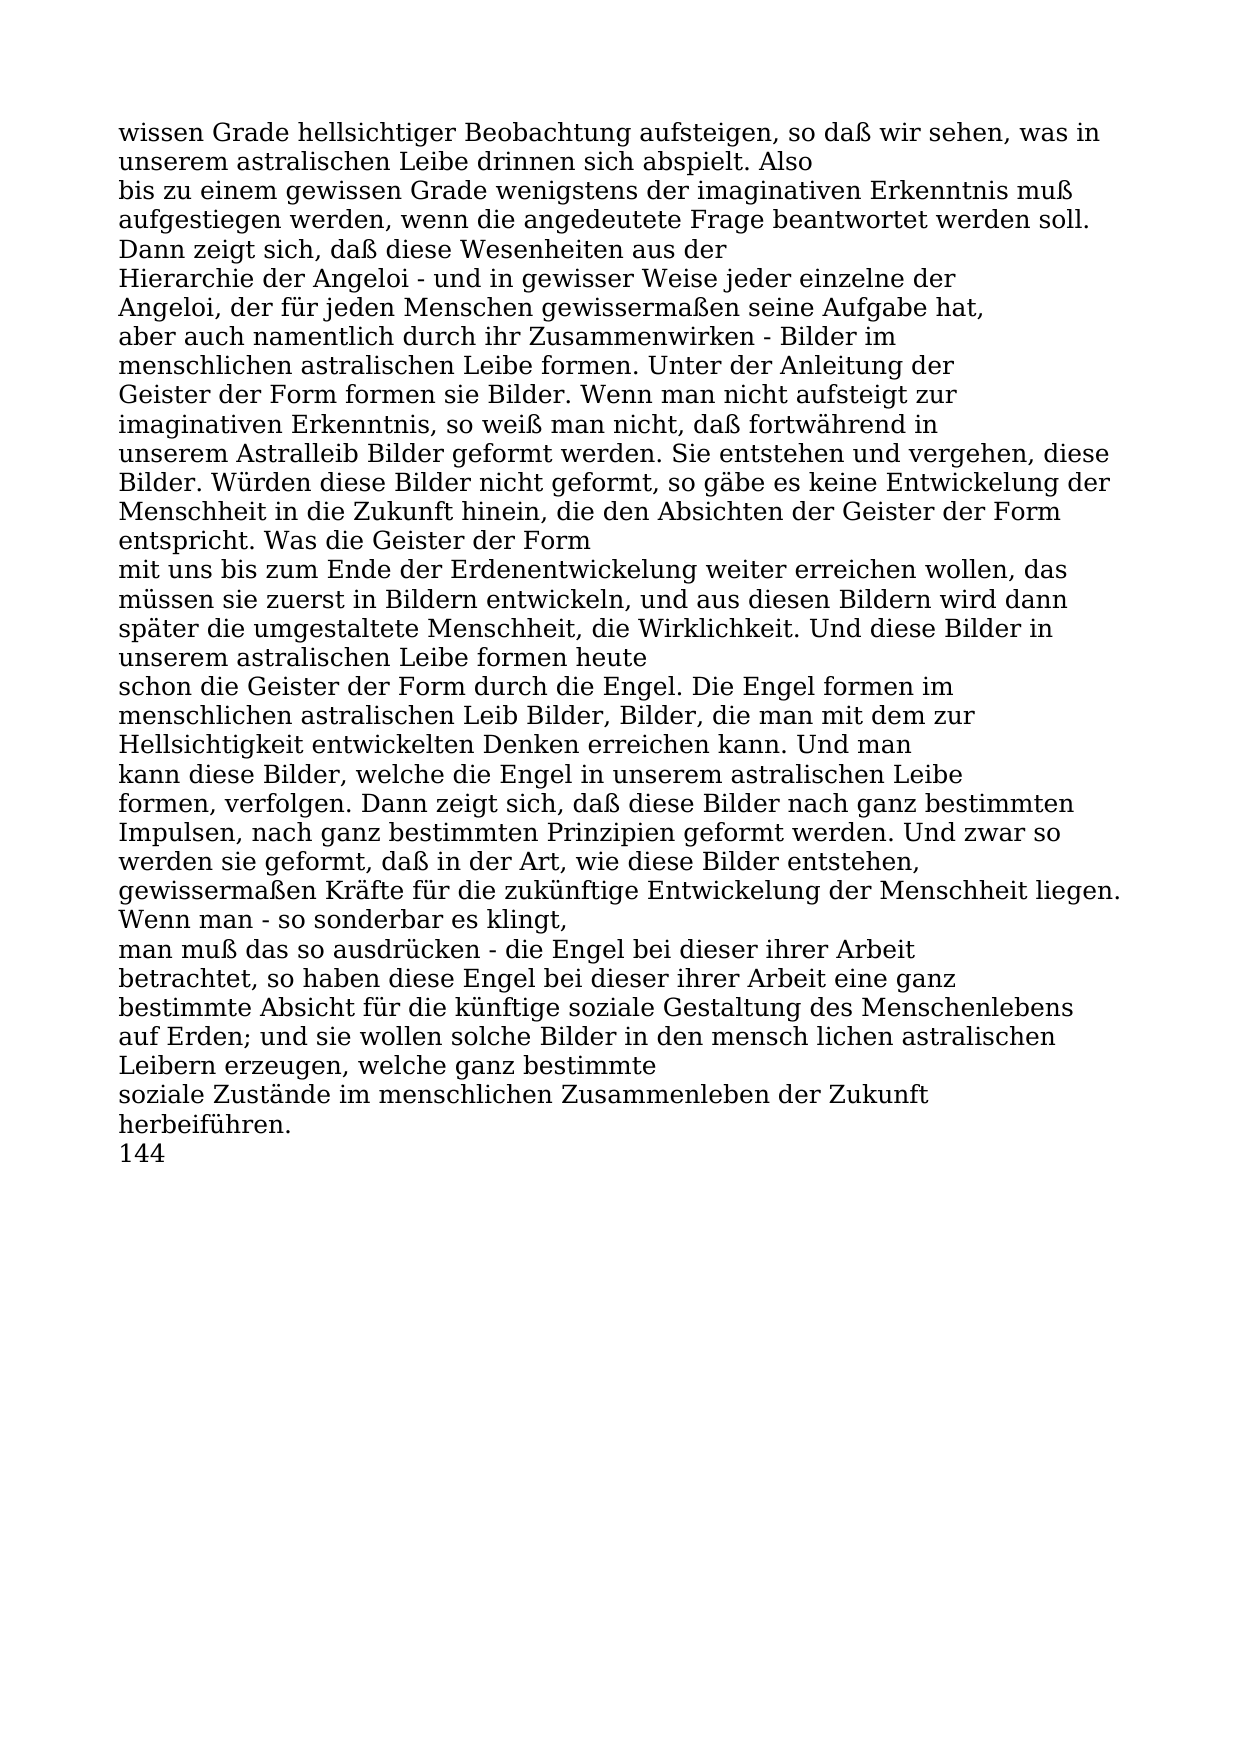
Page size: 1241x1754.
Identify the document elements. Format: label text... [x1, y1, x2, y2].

text aber auch namentlich durch ihr Zusammenwirken - Bilder im [118, 322, 1122, 351]
text Hierarchie der Angeloi - und in gewisser Weise jeder einzelne der [118, 264, 1122, 293]
text imaginativen Erkenntnis, so weiß man nicht, daß fortwährend in [118, 410, 1122, 439]
text Angeloi, der für jeden Menschen gewissermaßen seine Aufgabe hat, [118, 293, 1122, 322]
text bestimmte Absicht für die künftige soziale Gestaltung des Menschenlebens auf Erden; und sie wollen solche Bilder in den mensch lichen astralischen Leibern erzeugen, welche ganz bestimmte [118, 993, 1122, 1081]
text kann diese Bilder, welche die Engel in unserem astralischen Leibe [118, 760, 1122, 789]
text mit uns bis zum Ende der Erdenentwickelung weiter erreichen wollen, das müssen sie zuerst in Bildern entwickeln, und aus diesen Bildern wird dann später die umgestaltete Menschheit, die Wirklichkeit. Und diese Bilder in unserem astralischen Leibe formen heute [118, 556, 1122, 672]
text unserem Astralleib Bilder geformt werden. Sie entstehen und vergehen, diese Bilder. Würden diese Bilder nicht geformt, so gäbe es keine Entwickelung der Menschheit in die Zukunft hinein, die den Absichten der Geister der Form entspricht. Was die Geister der Form [118, 439, 1122, 556]
text 144 [118, 1139, 1122, 1168]
text herbeiführen. [118, 1110, 1122, 1139]
text man muß das so ausdrücken - die Engel bei dieser ihrer Arbeit [118, 935, 1122, 964]
text bis zu einem gewissen Grade wenigstens der imaginativen Erkenntnis muß aufgestiegen werden, wenn die angedeutete Frage beantwortet werden soll. Dann zeigt sich, daß diese Wesenheiten aus der [118, 176, 1122, 264]
text formen, verfolgen. Dann zeigt sich, daß diese Bilder nach ganz bestimmten Impulsen, nach ganz bestimmten Prinzipien geformt werden. Und zwar so werden sie geformt, daß in der Art, wie diese Bilder entstehen, gewissermaßen Kräfte für die zukünftige Entwickelung der Menschheit liegen. Wenn man - so sonderbar es klingt, [118, 789, 1122, 935]
text Geister der Form formen sie Bilder. Wenn man nicht aufsteigt zur [118, 381, 1122, 410]
text Hellsichtigkeit entwickelten Denken erreichen kann. Und man [118, 731, 1122, 760]
text soziale Zustände im menschlichen Zusammenleben der Zukunft [118, 1081, 1122, 1110]
text betrachtet, so haben diese Engel bei dieser ihrer Arbeit eine ganz [118, 964, 1122, 993]
text schon die Geister der Form durch die Engel. Die Engel formen im [118, 672, 1122, 701]
text menschlichen astralischen Leibe formen. Unter der Anleitung der [118, 351, 1122, 381]
text menschlichen astralischen Leib Bilder, Bilder, die man mit dem zur [118, 701, 1122, 731]
text wissen Grade hellsichtiger Beobachtung aufsteigen, so daß wir sehen, was in unserem astralischen Leibe drinnen sich abspielt. Also [118, 118, 1122, 176]
